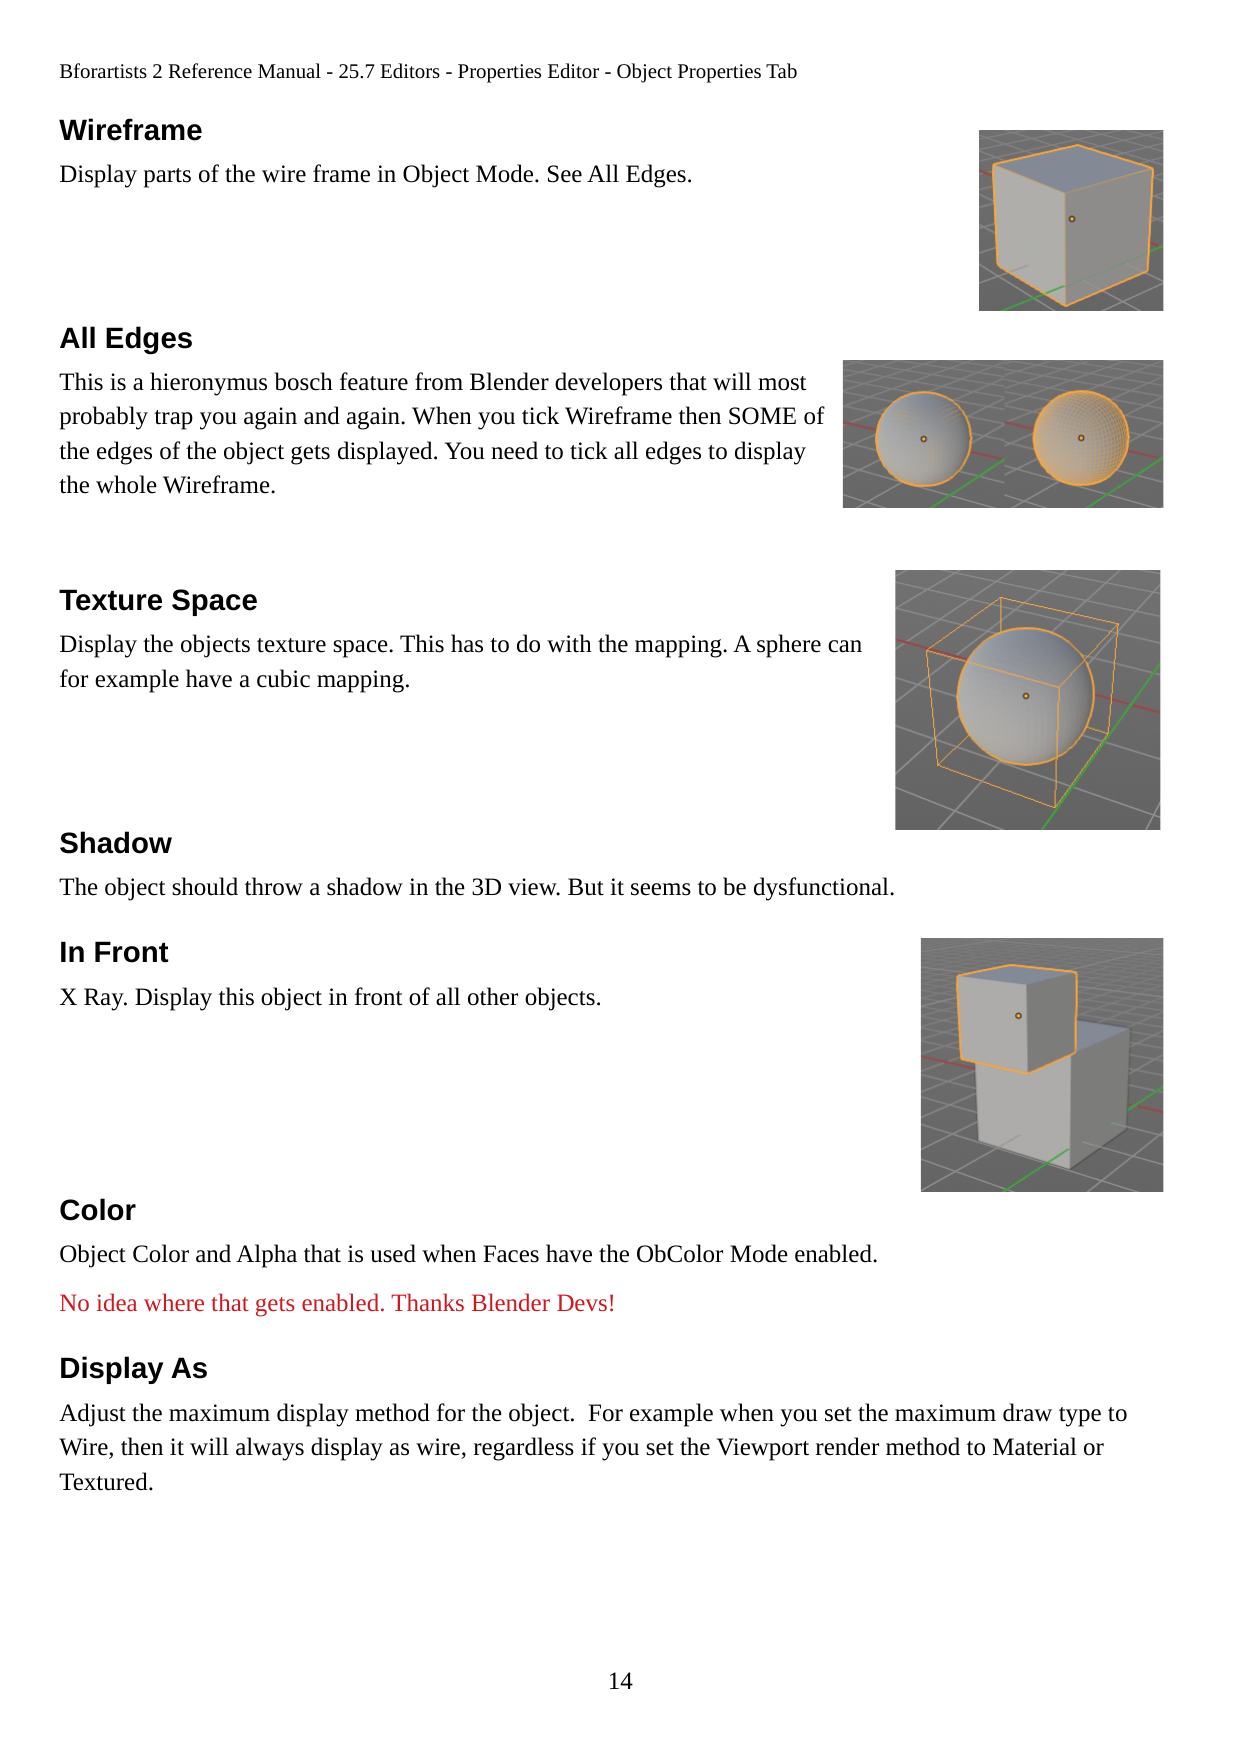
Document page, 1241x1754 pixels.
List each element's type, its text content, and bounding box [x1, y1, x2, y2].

text Adjust the maximum display method for the object. For example when you set the maximum draw type to Wire, then it will always display as wire, regardless if you set the Viewport render method to Material or Textured. [59, 1398, 1181, 1495]
picture [979, 130, 1164, 311]
text Display the objects texture space. This has to do with the mapping. A sphere can for example have a cubic mapping. [59, 629, 895, 692]
subtitle Texture Space [59, 583, 895, 617]
subtitle In Front [59, 935, 1181, 969]
subtitle Color [59, 1192, 1181, 1226]
text The object should throw a shadow in the 3D view. But it seems to be dysfunctional. [59, 872, 1181, 901]
text This is a hieronymus bosch feature from Blender developers that will most probably trap you again and again. When you tick Wireframe then SOME of the edges of the object gets displayed. You need to tick all edges to display the whole Wireframe. [59, 367, 842, 499]
picture [842, 360, 1164, 508]
picture [895, 570, 1161, 830]
text Object Color and Alpha that is used when Faces have the ObColor Mode enabled. [59, 1239, 1181, 1267]
text Display parts of the wire frame in Object Mode. See All Edges. [59, 159, 979, 188]
text No idea where that gets enabled. Thanks Blender Devs! [59, 1288, 1181, 1317]
subtitle Display As [59, 1351, 1181, 1385]
subtitle [1161, 583, 1181, 617]
subtitle Shadow [59, 826, 1181, 859]
subtitle All Edges [59, 321, 1181, 354]
subtitle Wireframe [59, 113, 1181, 146]
text X Ray. Display this object in front of all other objects. [59, 982, 920, 1010]
picture [920, 938, 1164, 1192]
